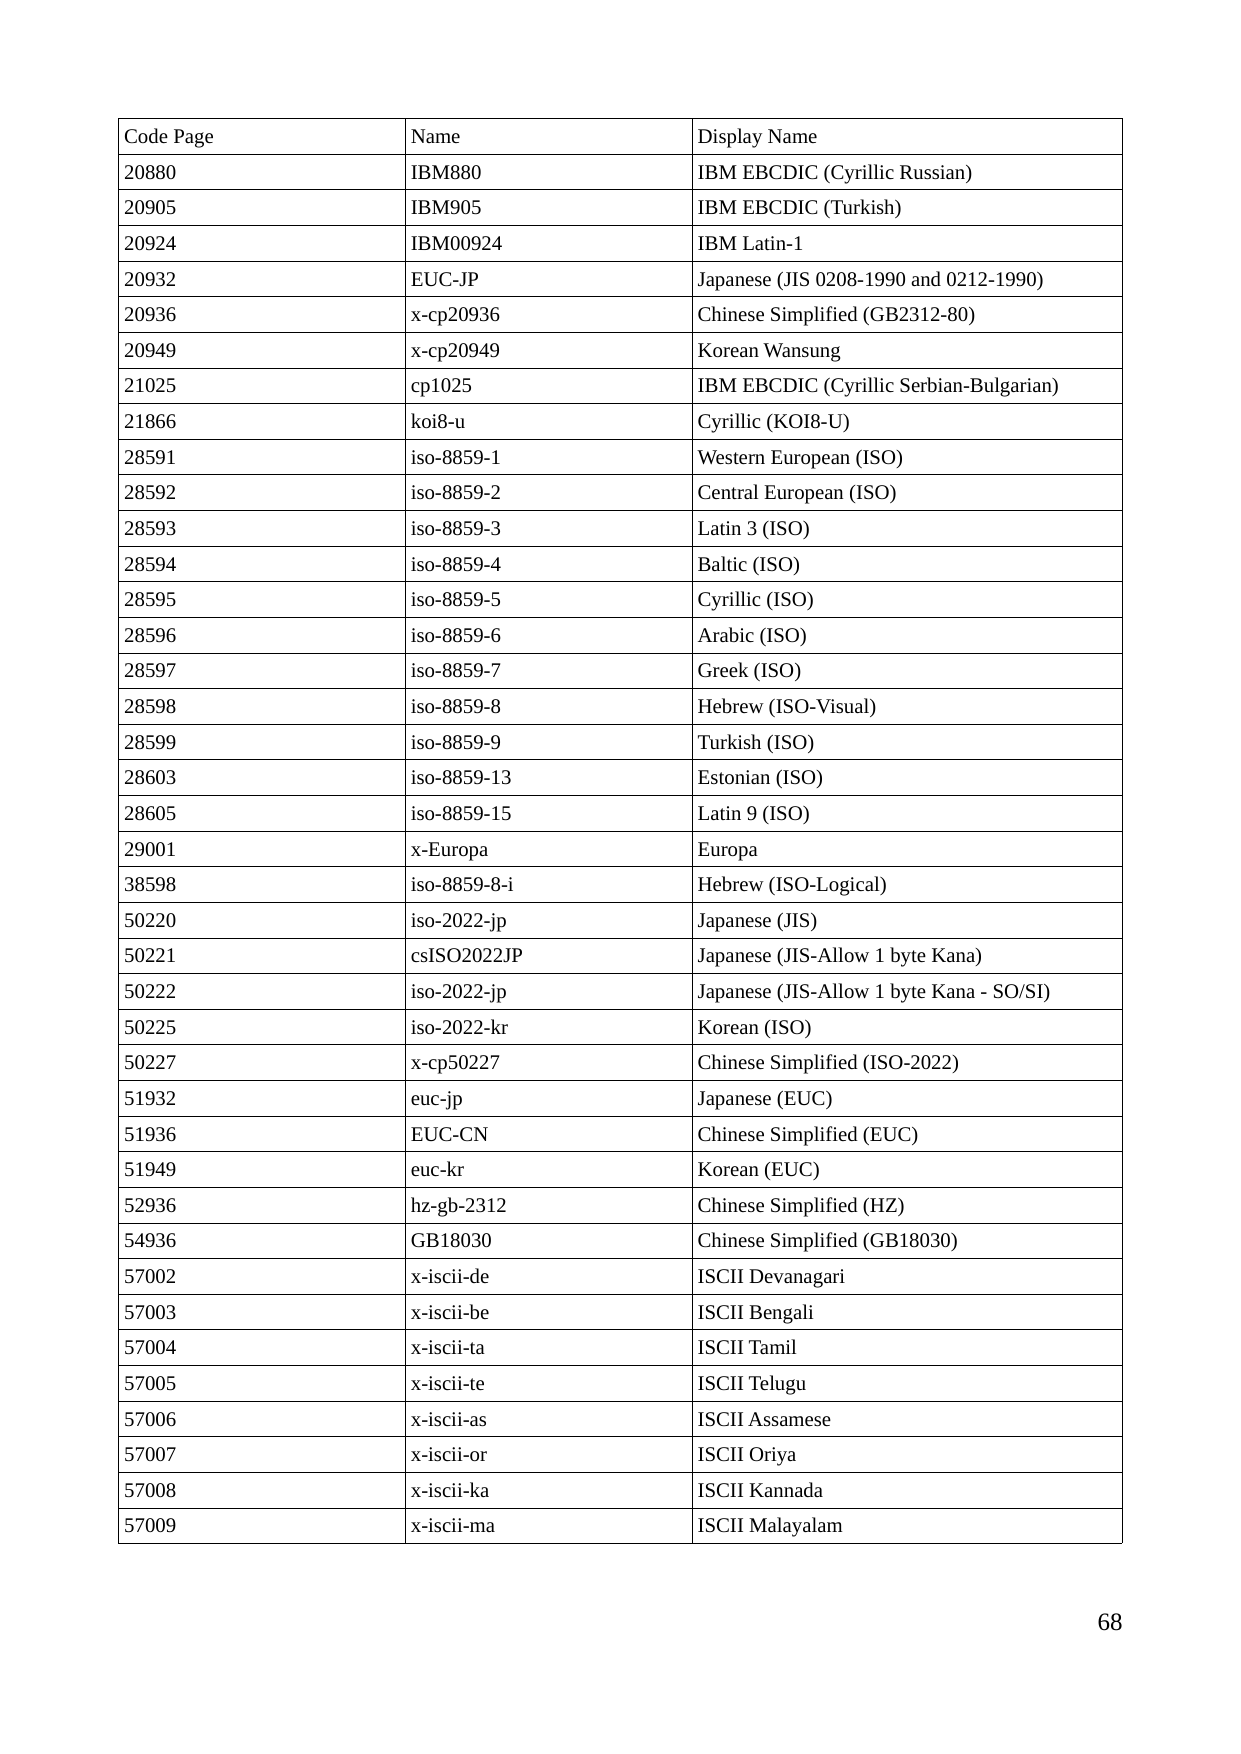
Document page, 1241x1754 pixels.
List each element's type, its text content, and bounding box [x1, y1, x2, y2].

table_cell Chinese Simplified (ISO-2022) [693, 1045, 1122, 1080]
table_cell Turkish (ISO) [693, 725, 1122, 759]
table_cell x-iscii-be [406, 1295, 692, 1329]
table_cell euc-kr [406, 1152, 692, 1187]
table_cell IBM00924 [406, 226, 692, 261]
table_cell 57004 [119, 1330, 405, 1365]
table_cell IBM EBCDIC (Turkish) [693, 190, 1122, 225]
table_cell Korean (EUC) [693, 1152, 1122, 1187]
table_cell Cyrillic (KOI8-U) [693, 404, 1122, 439]
table_cell Europa [693, 832, 1122, 866]
table_cell Latin 3 (ISO) [693, 511, 1122, 546]
table_cell 57006 [119, 1402, 405, 1436]
table_cell 21866 [119, 404, 405, 439]
table_cell EUC-CN [406, 1117, 692, 1151]
table_cell iso-2022-jp [406, 903, 692, 937]
table_cell Western European (ISO) [693, 440, 1122, 474]
table_cell 57002 [119, 1259, 405, 1294]
table_cell IBM880 [406, 155, 692, 189]
table_cell 28599 [119, 725, 405, 759]
table_cell 20949 [119, 333, 405, 367]
table_cell Chinese Simplified (HZ) [693, 1188, 1122, 1222]
table_cell euc-jp [406, 1081, 692, 1116]
table_cell Japanese (EUC) [693, 1081, 1122, 1116]
table_cell 51936 [119, 1117, 405, 1151]
table_cell 28605 [119, 796, 405, 831]
table_cell IBM905 [406, 190, 692, 225]
table_cell ISCII Telugu [693, 1366, 1122, 1401]
table_cell 50227 [119, 1045, 405, 1080]
table_cell 52936 [119, 1188, 405, 1222]
table_cell Japanese (JIS 0208-1990 and 0212-1990) [693, 262, 1122, 296]
table_cell x-iscii-as [406, 1402, 692, 1436]
table_cell iso-2022-jp [406, 974, 692, 1009]
table_cell x-iscii-ta [406, 1330, 692, 1365]
table_cell iso-8859-13 [406, 760, 692, 795]
table_cell cp1025 [406, 369, 692, 403]
table_cell IBM EBCDIC (Cyrillic Russian) [693, 155, 1122, 189]
table_cell Estonian (ISO) [693, 760, 1122, 795]
table_cell Korean (ISO) [693, 1010, 1122, 1044]
table_cell 57005 [119, 1366, 405, 1401]
table_cell 50220 [119, 903, 405, 937]
table_cell ISCII Tamil [693, 1330, 1122, 1365]
table_cell Chinese Simplified (EUC) [693, 1117, 1122, 1151]
table_cell 28597 [119, 654, 405, 688]
table_cell x-iscii-ma [406, 1509, 692, 1543]
table_cell iso-2022-kr [406, 1010, 692, 1044]
table_cell 54936 [119, 1224, 405, 1258]
table_header Code Page [119, 119, 405, 154]
table_cell 20936 [119, 297, 405, 332]
table_cell Japanese (JIS) [693, 903, 1122, 937]
table_cell koi8-u [406, 404, 692, 439]
table_cell iso-8859-4 [406, 547, 692, 581]
table_cell 57009 [119, 1509, 405, 1543]
table_cell 38598 [119, 867, 405, 902]
table_cell x-Europa [406, 832, 692, 866]
table_cell iso-8859-3 [406, 511, 692, 546]
table_cell 28594 [119, 547, 405, 581]
table_cell Cyrillic (ISO) [693, 582, 1122, 617]
table_header Name [406, 119, 692, 154]
table_cell Japanese (JIS-Allow 1 byte Kana) [693, 939, 1122, 973]
table_cell 28603 [119, 760, 405, 795]
table_cell IBM EBCDIC (Cyrillic Serbian-Bulgarian) [693, 369, 1122, 403]
table_cell 50222 [119, 974, 405, 1009]
table_cell iso-8859-8-i [406, 867, 692, 902]
table_cell 28598 [119, 689, 405, 724]
table_cell GB18030 [406, 1224, 692, 1258]
table_cell 50225 [119, 1010, 405, 1044]
table_cell 28592 [119, 475, 405, 510]
table_cell Central European (ISO) [693, 475, 1122, 510]
table_cell x-iscii-ka [406, 1473, 692, 1507]
table_cell ISCII Bengali [693, 1295, 1122, 1329]
table_cell x-iscii-de [406, 1259, 692, 1294]
table_cell iso-8859-1 [406, 440, 692, 474]
table_cell csISO2022JP [406, 939, 692, 973]
table_cell Greek (ISO) [693, 654, 1122, 688]
table_cell Hebrew (ISO-Logical) [693, 867, 1122, 902]
table_cell 51932 [119, 1081, 405, 1116]
table_cell Arabic (ISO) [693, 618, 1122, 652]
table_cell x-iscii-te [406, 1366, 692, 1401]
table_cell 57007 [119, 1437, 405, 1472]
table_cell ISCII Oriya [693, 1437, 1122, 1472]
table_cell IBM Latin-1 [693, 226, 1122, 261]
table_cell 20924 [119, 226, 405, 261]
table_cell iso-8859-7 [406, 654, 692, 688]
table_cell x-cp20936 [406, 297, 692, 332]
table_cell EUC-JP [406, 262, 692, 296]
table_cell 20905 [119, 190, 405, 225]
table_cell x-cp20949 [406, 333, 692, 367]
table_cell 28596 [119, 618, 405, 652]
table_cell 20880 [119, 155, 405, 189]
table_cell 20932 [119, 262, 405, 296]
table_cell 51949 [119, 1152, 405, 1187]
table_cell 28591 [119, 440, 405, 474]
table_cell 57003 [119, 1295, 405, 1329]
table_cell 50221 [119, 939, 405, 973]
table_cell Chinese Simplified (GB18030) [693, 1224, 1122, 1258]
table_cell Korean Wansung [693, 333, 1122, 367]
table_cell ISCII Kannada [693, 1473, 1122, 1507]
table_cell iso-8859-8 [406, 689, 692, 724]
table_cell 29001 [119, 832, 405, 866]
table_cell 57008 [119, 1473, 405, 1507]
table_cell Chinese Simplified (GB2312-80) [693, 297, 1122, 332]
table_cell ISCII Devanagari [693, 1259, 1122, 1294]
table_cell iso-8859-2 [406, 475, 692, 510]
table_cell Latin 9 (ISO) [693, 796, 1122, 831]
table_cell Japanese (JIS-Allow 1 byte Kana - SO/SI) [693, 974, 1122, 1009]
table_cell iso-8859-5 [406, 582, 692, 617]
table_cell x-iscii-or [406, 1437, 692, 1472]
table_cell 28595 [119, 582, 405, 617]
table_cell hz-gb-2312 [406, 1188, 692, 1222]
table_cell iso-8859-9 [406, 725, 692, 759]
table_header Display Name [693, 119, 1122, 154]
table_cell Baltic (ISO) [693, 547, 1122, 581]
table_cell Hebrew (ISO-Visual) [693, 689, 1122, 724]
table_cell 21025 [119, 369, 405, 403]
table_cell iso-8859-6 [406, 618, 692, 652]
table_cell x-cp50227 [406, 1045, 692, 1080]
table_cell iso-8859-15 [406, 796, 692, 831]
table_cell ISCII Assamese [693, 1402, 1122, 1436]
table_cell 28593 [119, 511, 405, 546]
table_cell ISCII Malayalam [693, 1509, 1122, 1543]
